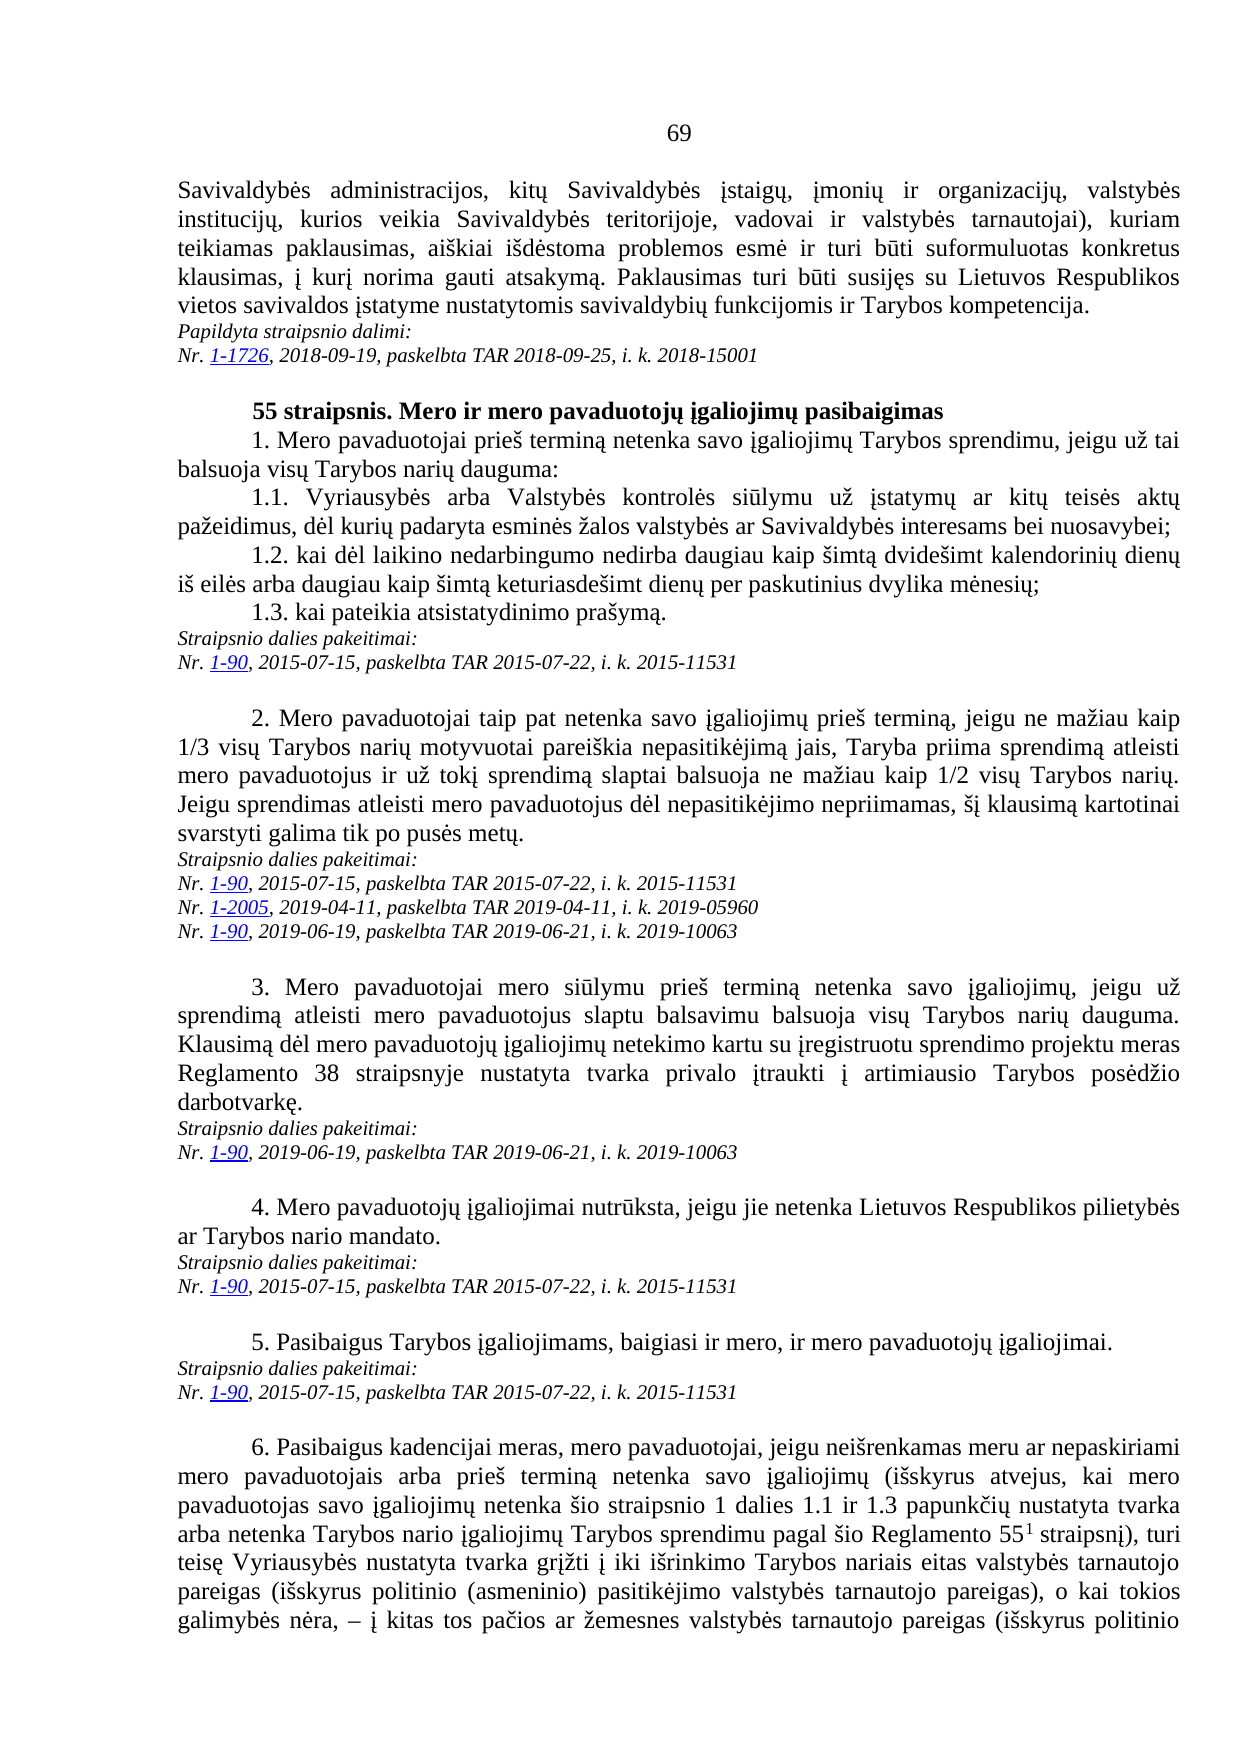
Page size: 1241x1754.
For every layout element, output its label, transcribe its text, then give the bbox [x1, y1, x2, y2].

text Straipsnio dalies pakeitimai: [177, 847, 1181, 871]
text 55 straipsnis. Mero ir mero pavaduotojų įgaliojimų pasibaigimas [177, 396, 1181, 425]
text Nr. 1-90, 2019-06-19, paskelbta TAR 2019-06-21, i. k. 2019-10063 [177, 1140, 1181, 1164]
text 1.1. Vyriausybės arba Valstybės kontrolės siūlymu už įstatymų ar kitų teisės aktų pažeidimus, dėl kurių padaryta esminės žalos valstybės ar Savivaldybės interesams bei nuosavybei; [177, 482, 1181, 540]
text Nr. 1-90, 2015-07-15, paskelbta TAR 2015-07-22, i. k. 2015-11531 [177, 871, 1181, 895]
text 1. Mero pavaduotojai prieš terminą netenka savo įgaliojimų Tarybos sprendimu, jeigu už tai balsuoja visų Tarybos narių dauguma: [177, 425, 1181, 482]
text 1.3. kai pateikia atsistatydinimo prašymą. [177, 597, 1181, 626]
text Nr. 1-2005, 2019-04-11, paskelbta TAR 2019-04-11, i. k. 2019-05960 [177, 895, 1181, 919]
text Straipsnio dalies pakeitimai: [177, 1116, 1181, 1140]
text 2. Mero pavaduotojai taip pat netenka savo įgaliojimų prieš terminą, jeigu ne mažiau kaip 1/3 visų Tarybos narių motyvuotai pareiškia nepasitikėjimą jais, Taryba priima sprendimą atleisti mero pavaduotojus ir už tokį sprendimą slaptai balsuoja ne mažiau kaip 1/2 visų Tarybos narių. Jeigu sprendimas atleisti mero pavaduotojus dėl nepasitikėjimo nepriimamas, šį klausimą kartotinai svarstyti galima tik po pusės metų. [177, 703, 1181, 847]
text Nr. 1-90, 2015-07-15, paskelbta TAR 2015-07-22, i. k. 2015-11531 [177, 650, 1181, 674]
text 6. Pasibaigus kadencijai meras, mero pavaduotojai, jeigu neišrenkamas meru ar nepaskiriami mero pavaduotojais arba prieš terminą netenka savo įgaliojimų (išskyrus atvejus, kai mero pavaduotojas savo įgaliojimų netenka šio straipsnio 1 dalies 1.1 ir 1.3 papunkčių nustatyta tvarka arba netenka Tarybos nario įgaliojimų Tarybos sprendimu pagal šio Reglamento 551 straipsnį), turi teisę Vyriausybės nustatyta tvarka grįžti į iki išrinkimo Tarybos nariais eitas valstybės tarnautojo pareigas (išskyrus politinio (asmeninio) pasitikėjimo valstybės tarnautojo pareigas), o kai tokios galimybės nėra, – į kitas tos pačios ar žemesnes valstybės tarnautojo pareigas (išskyrus politinio [177, 1432, 1181, 1634]
text Nr. 1-1726, 2018-09-19, paskelbta TAR 2018-09-25, i. k. 2018-15001 [177, 343, 1181, 367]
text 3. Mero pavaduotojai mero siūlymu prieš terminą netenka savo įgaliojimų, jeigu už sprendimą atleisti mero pavaduotojus slaptu balsavimu balsuoja visų Tarybos narių dauguma. Klausimą dėl mero pavaduotojų įgaliojimų netekimo kartu su įregistruotu sprendimo projektu meras Reglamento 38 straipsnyje nustatyta tvarka privalo įtraukti į artimiausio Tarybos posėdžio darbotvarkę. [177, 972, 1181, 1116]
text Nr. 1-90, 2015-07-15, paskelbta TAR 2015-07-22, i. k. 2015-11531 [177, 1380, 1181, 1404]
text 5. Pasibaigus Tarybos įgaliojimams, baigiasi ir mero, ir mero pavaduotojų įgaliojimai. [177, 1327, 1181, 1356]
text Nr. 1-90, 2015-07-15, paskelbta TAR 2015-07-22, i. k. 2015-11531 [177, 1274, 1181, 1298]
text Nr. 1-90, 2019-06-19, paskelbta TAR 2019-06-21, i. k. 2019-10063 [177, 919, 1181, 943]
text 1.2. kai dėl laikino nedarbingumo nedirba daugiau kaip šimtą dvidešimt kalendorinių dienų iš eilės arba daugiau kaip šimtą keturiasdešimt dienų per paskutinius dvylika mėnesių; [177, 540, 1181, 597]
text Papildyta straipsnio dalimi: [177, 319, 1181, 343]
text Straipsnio dalies pakeitimai: [177, 1356, 1181, 1380]
text Savivaldybės administracijos, kitų Savivaldybės įstaigų, įmonių ir organizacijų, valstybės institucijų, kurios veikia Savivaldybės teritorijoje, vadovai ir valstybės tarnautojai), kuriam teikiamas paklausimas, aiškiai išdėstoma problemos esmė ir turi būti suformuluotas konkretus klausimas, į kurį norima gauti atsakymą. Paklausimas turi būti susijęs su Lietuvos Respublikos vietos savivaldos įstatyme nustatytomis savivaldybių funkcijomis ir Tarybos kompetencija. [177, 176, 1181, 319]
text Straipsnio dalies pakeitimai: [177, 626, 1181, 650]
text 4. Mero pavaduotojų įgaliojimai nutrūksta, jeigu jie netenka Lietuvos Respublikos pilietybės ar Tarybos nario mandato. [177, 1192, 1181, 1250]
text Straipsnio dalies pakeitimai: [177, 1250, 1181, 1274]
